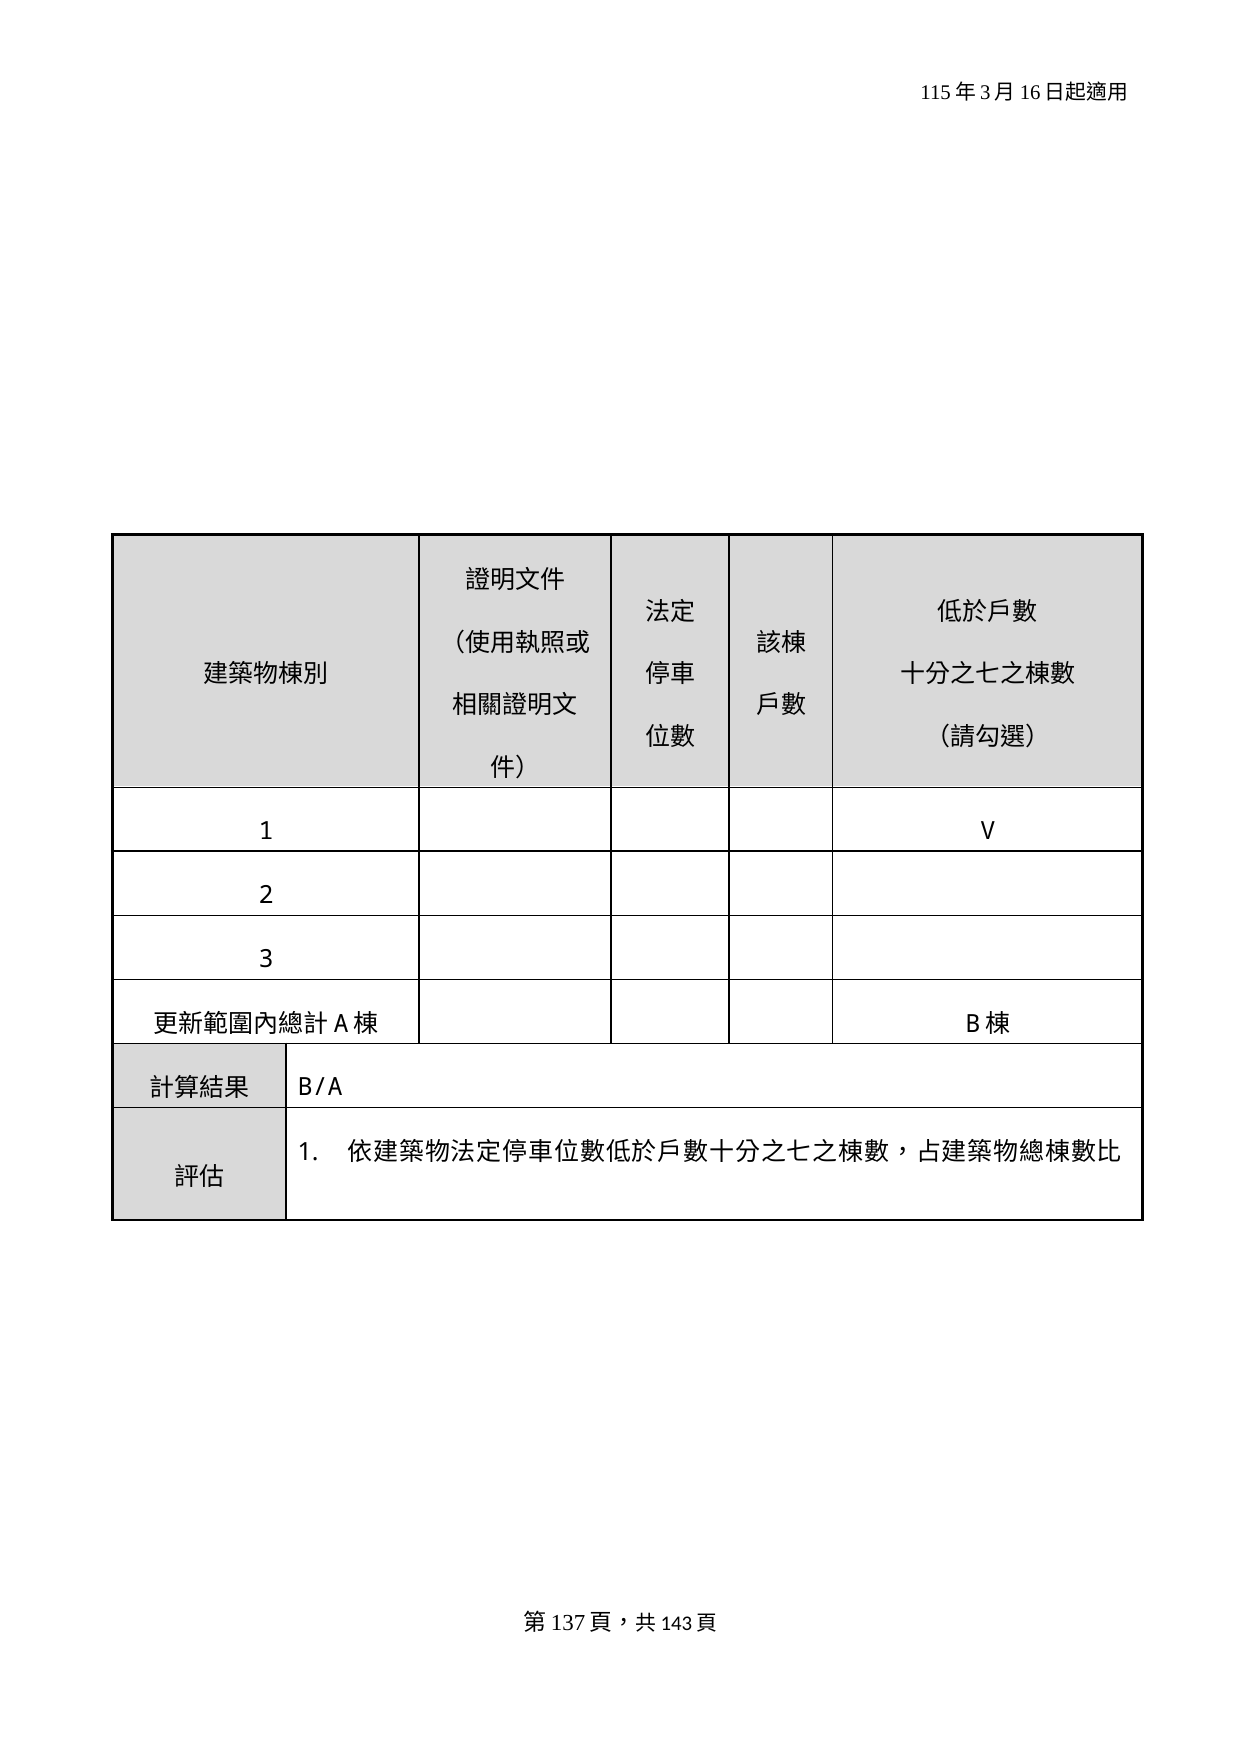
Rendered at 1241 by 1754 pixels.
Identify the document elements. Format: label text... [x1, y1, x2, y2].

table_cell B/A [287, 1044, 1141, 1107]
table_cell 計算結果 [114, 1044, 285, 1107]
table_cell [730, 852, 832, 914]
table_cell [730, 788, 832, 850]
table_cell 評估 [114, 1108, 285, 1219]
table_cell 1 [114, 788, 418, 850]
table_cell B棟 [833, 980, 1141, 1043]
table_cell [612, 852, 728, 914]
table_header 建築物棟別 [114, 536, 418, 786]
table_cell 更新範圍內總計A棟 [114, 980, 418, 1043]
table_cell [730, 980, 832, 1043]
table_header 證明文件 （使用執照或相關證明文件） [420, 536, 610, 786]
table_cell [612, 788, 728, 850]
table_cell V [833, 788, 1141, 850]
table_cell 依建築物法定停車位數低於戶數十分之七之棟數，占建築物總棟數比 [287, 1108, 1141, 1219]
table_cell [420, 980, 610, 1043]
table_cell [612, 980, 728, 1043]
table_cell [612, 916, 728, 978]
table_cell [730, 916, 832, 978]
table_cell [420, 852, 610, 914]
table_cell [420, 788, 610, 850]
table_cell 3 [114, 916, 418, 978]
table_cell 2 [114, 852, 418, 914]
table_cell [833, 852, 1141, 914]
table_header 該棟 戶數 [730, 536, 832, 786]
table_header 法定 停車 位數 [612, 536, 728, 786]
table_cell [420, 916, 610, 978]
table_header 低於戶數 十分之七之棟數 （請勾選） [833, 536, 1141, 786]
table_cell [833, 916, 1141, 978]
